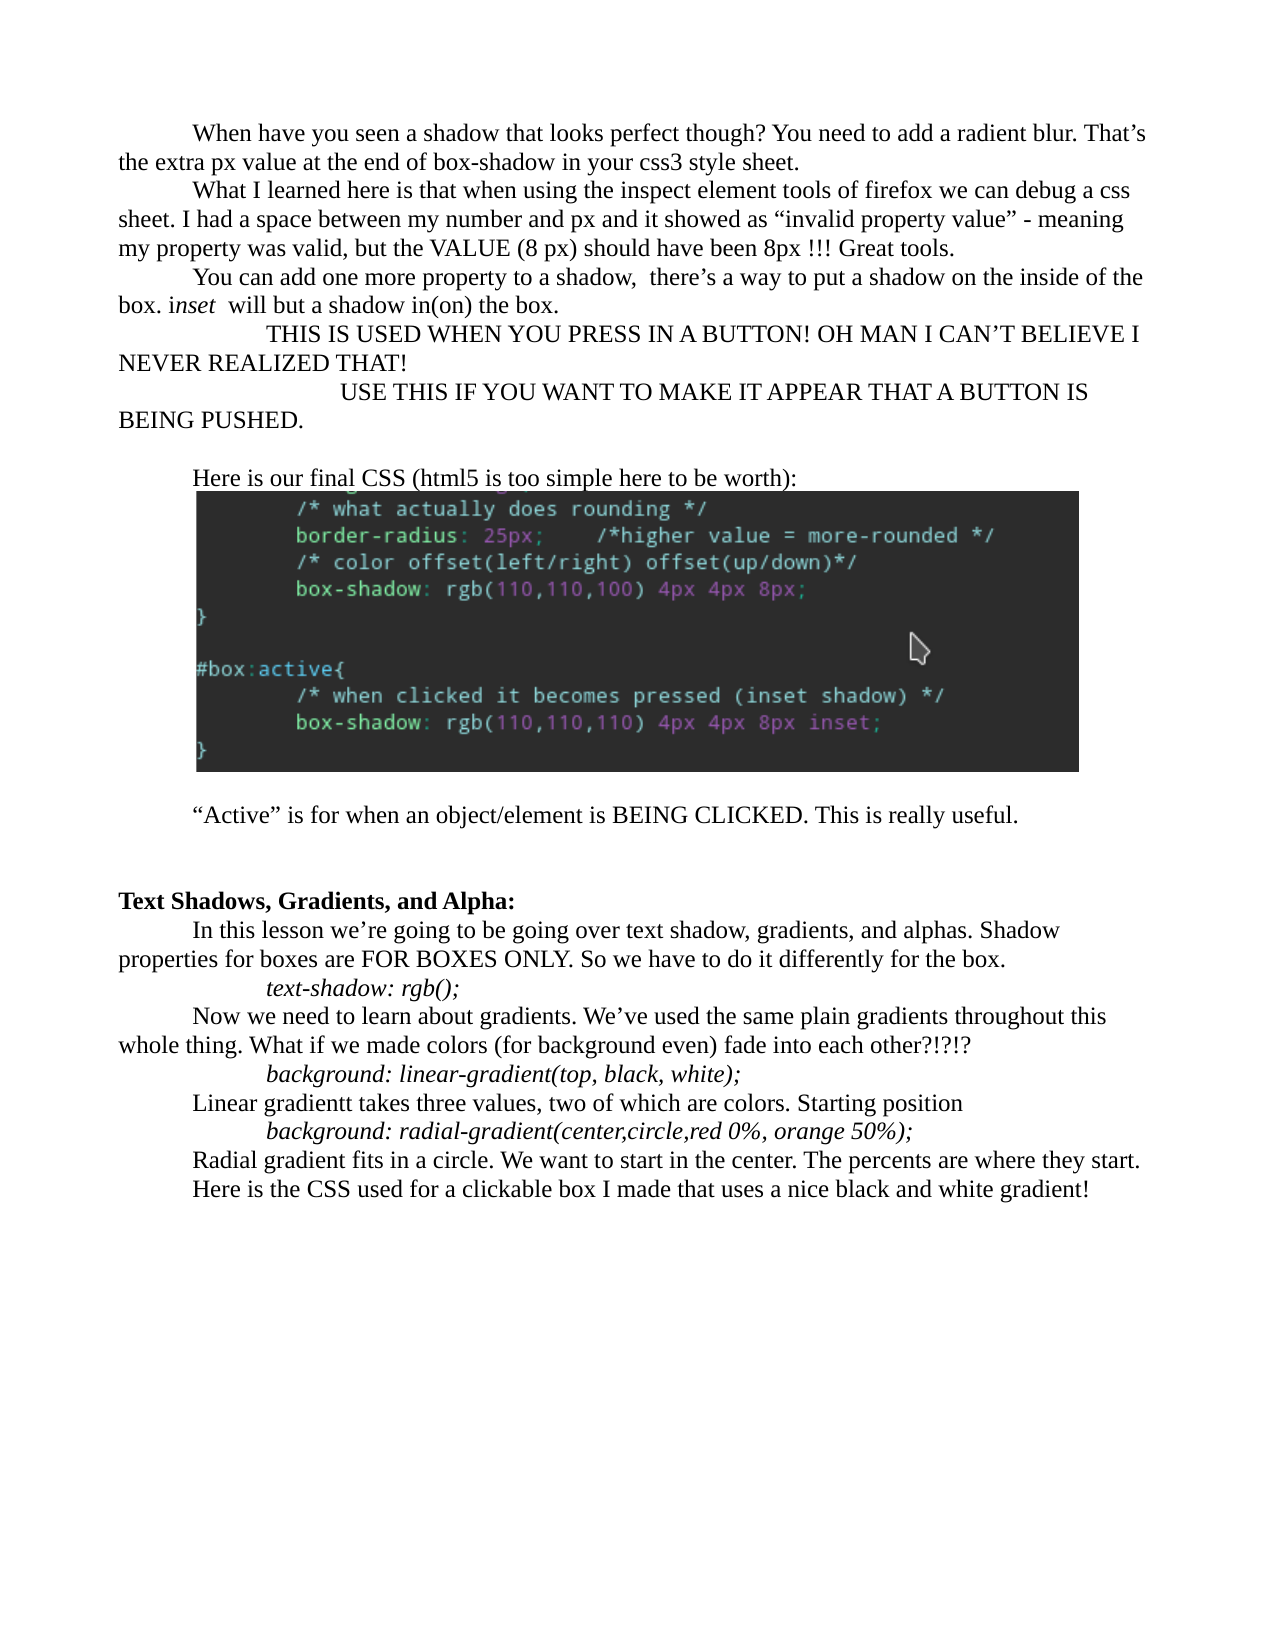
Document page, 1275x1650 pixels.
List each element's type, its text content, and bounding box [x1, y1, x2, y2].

text In this lesson we’re going to be going over text shadow, gradients, and alphas. Shadow properties for boxes are FOR BOXES ONLY. So we have to do it differently for the box. [118, 915, 1157, 973]
text Here is the CSS used for a clickable box I made that uses a nice black and white gradient! [118, 1174, 1157, 1203]
text Linear gradientt takes three values, two of which are colors. Starting position [118, 1088, 1157, 1116]
text text-shadow: rgb(); [118, 973, 1157, 1001]
text USE THIS IF YOU WANT TO MAKE IT APPEAR THAT A BUTTON IS BEING PUSHED. [118, 377, 1157, 434]
text You can add one more property to a shadow, there’s a way to put a shadow on the inside of the box. inset will but a shadow in(on) the box. [118, 262, 1157, 319]
text Radial gradient fits in a circle. We want to start in the center. The percents are where they start. [118, 1145, 1157, 1174]
text What I learned here is that when using the inspect element tools of firefox we can debug a css sheet. I had a space between my number and px and it showed as “invalid property value” - meaning my property was valid, but the VALUE (8 px) should have been 8px !!! Great tools. [118, 176, 1157, 262]
text When have you seen a shadow that looks perfect though? You need to add a radient blur. That’s the extra px value at the end of box-shadow in your css3 style sheet. [118, 118, 1157, 176]
text “Active” is for when an object/element is BEING CLICKED. This is really useful. [118, 800, 1157, 829]
text Now we need to learn about gradients. We’ve used the same plain gradients throughout this whole thing. What if we made colors (for background even) fade into each other?!?!? [118, 1001, 1157, 1059]
text Here is our final CSS (html5 is too simple here to be worth): [118, 463, 1157, 492]
text THIS IS USED WHEN YOU PRESS IN A BUTTON! OH MAN I CAN’T BELIEVE I NEVER REALIZED THAT! [118, 319, 1157, 377]
picture [196, 491, 1079, 772]
text background: linear-gradient(top, black, white); [118, 1059, 1157, 1088]
text Text Shadows, Gradients, and Alpha: [118, 886, 1157, 915]
text background: radial-gradient(center,circle,red 0%, orange 50%); [118, 1116, 1157, 1145]
